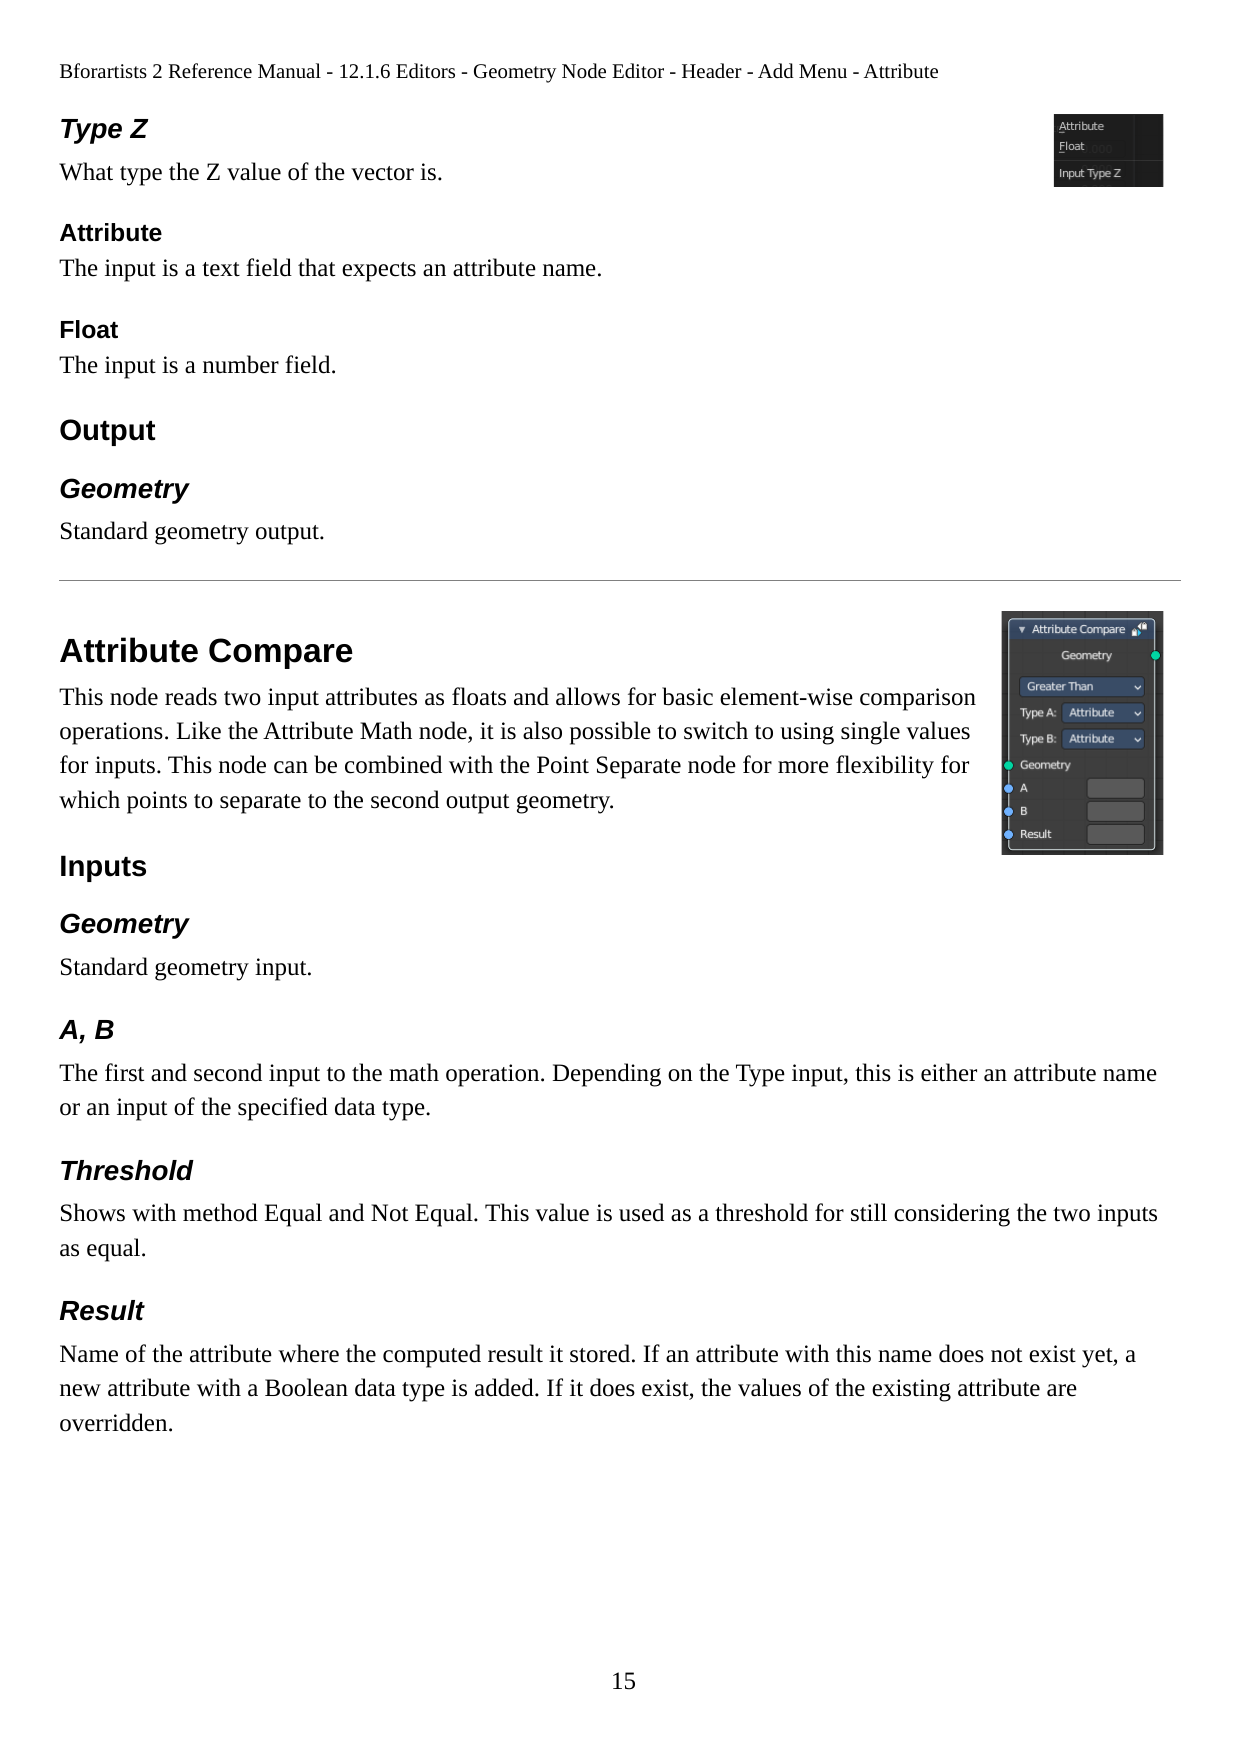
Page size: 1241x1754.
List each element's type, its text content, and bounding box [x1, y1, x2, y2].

text This node reads two input attributes as floats and allows for basic element-wise comparison operations. Like the Attribute Math node, it is also possible to switch to using single values for inputs. This node can be combined with the Point Separate node for more flexibility for which points to separate to the second output geometry. [59, 682, 1001, 814]
subtitle Output [59, 413, 1181, 447]
text The input is a number field. [59, 350, 1181, 378]
subtitle Geometry [59, 472, 1181, 504]
picture [1053, 114, 1164, 187]
text Standard geometry output. [59, 516, 1181, 545]
subtitle A, B [59, 1013, 1181, 1045]
subtitle Threshold [59, 1154, 1181, 1186]
subtitle Float [59, 315, 1181, 343]
subtitle Inputs [59, 849, 1181, 882]
text What type the Z value of the vector is. [59, 157, 1053, 186]
subtitle Result [59, 1294, 1181, 1326]
subtitle Geometry [59, 907, 1181, 939]
subtitle [1164, 631, 1181, 669]
subtitle Attribute [59, 218, 1181, 247]
subtitle Attribute Compare [59, 631, 1001, 669]
text The first and second input to the math operation. Depending on the Type input, this is either an attribute name or an input of the specified data type. [59, 1058, 1181, 1121]
text Shows with method Equal and Not Equal. This value is used as a threshold for still considering the two inputs as equal. [59, 1198, 1181, 1261]
text The input is a text field that expects an attribute name. [59, 253, 1181, 282]
picture [1001, 611, 1164, 855]
text Standard geometry input. [59, 952, 1181, 981]
text Name of the attribute where the computed result it stored. If an attribute with this name does not exist yet, a new attribute with a Boolean data type is added. If it does exist, the values of the existing attribute are overridden. [59, 1339, 1181, 1436]
subtitle Type Z [59, 113, 1181, 144]
